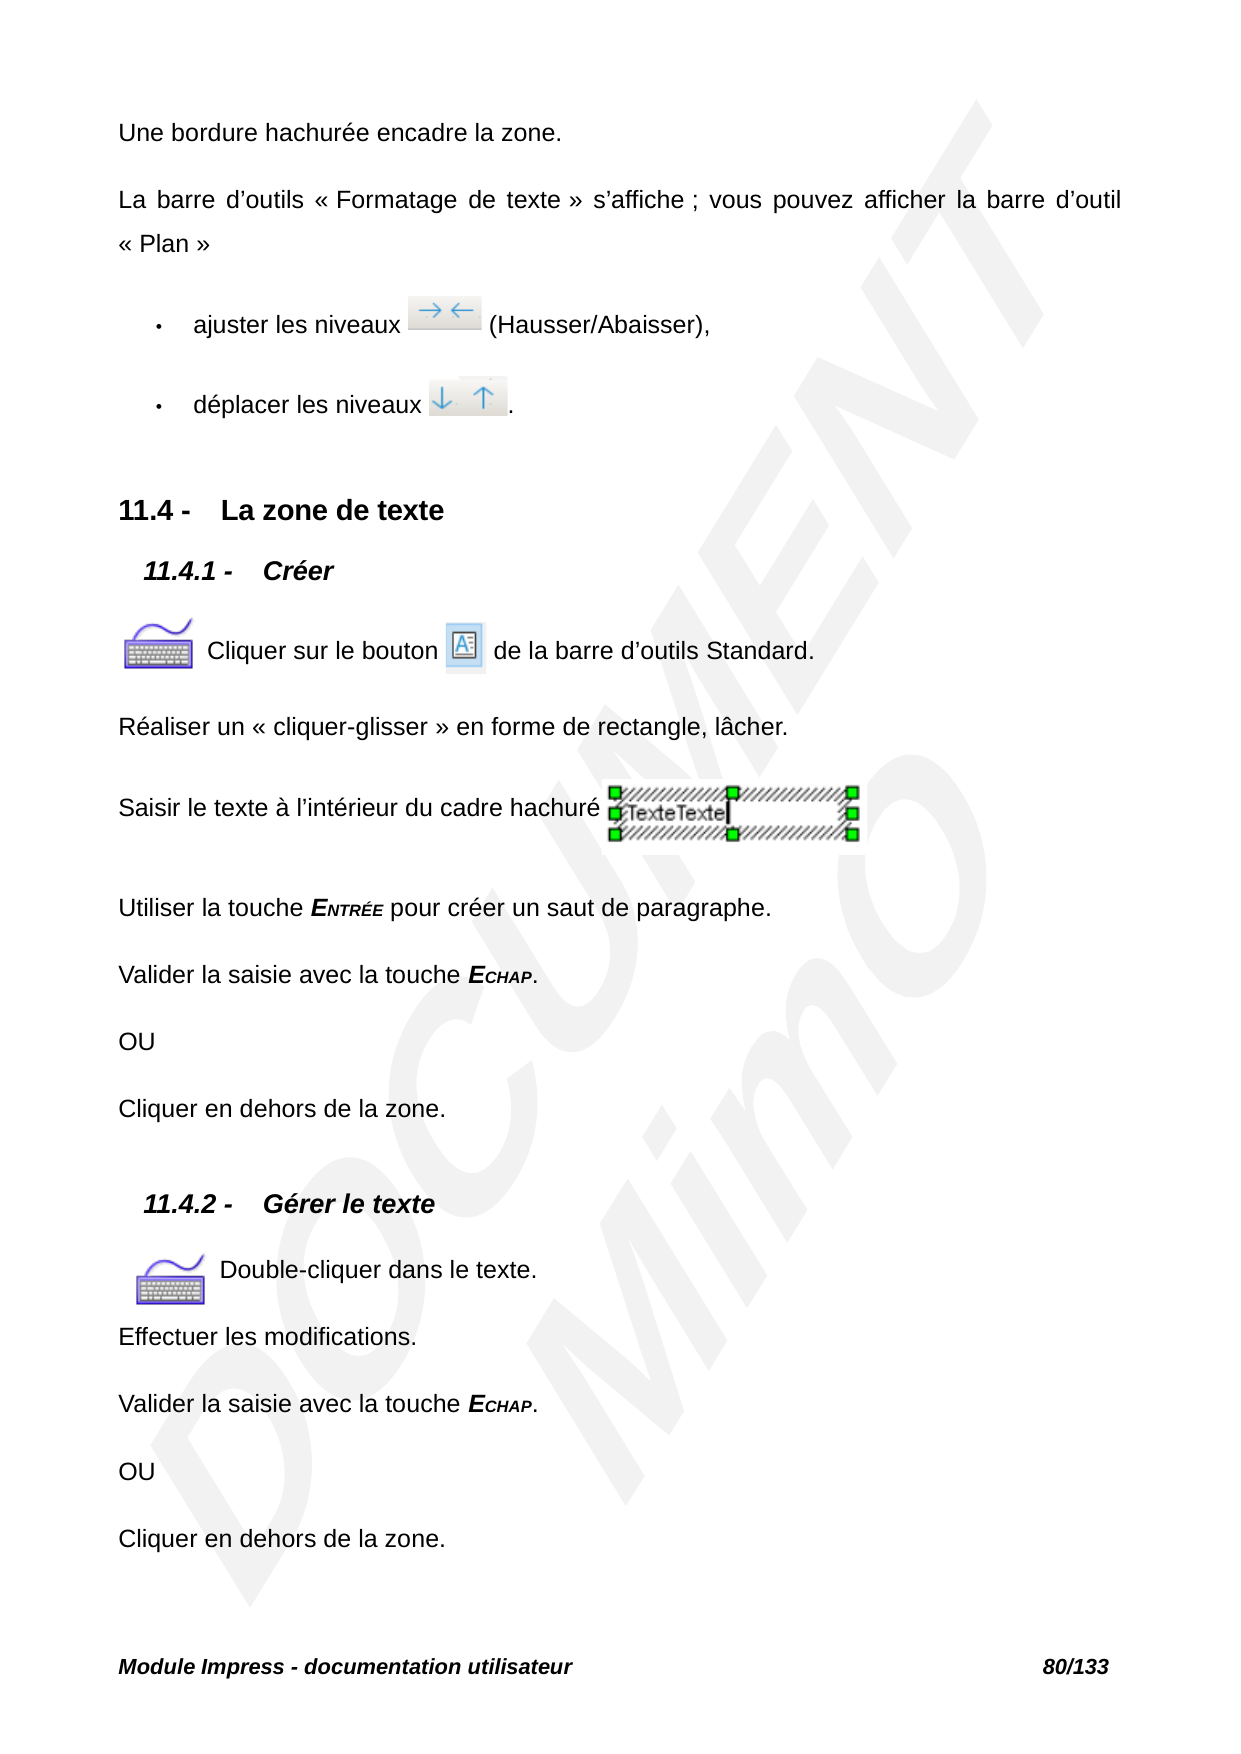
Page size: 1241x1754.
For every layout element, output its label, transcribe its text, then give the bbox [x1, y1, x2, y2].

list ajuster les niveaux (Hausser/Abaisser), [156, 296, 1122, 339]
subtitle Gérer le texte [143, 1188, 1122, 1219]
text Cliquer en dehors de la zone. [118, 1094, 1122, 1123]
text Utiliser la touche Entrée pour créer un saut de paragraphe. [118, 893, 1122, 922]
text OU [118, 1456, 1122, 1485]
text Saisir le texte à l’intérieur du cadre hachuré [118, 779, 601, 854]
picture [429, 376, 508, 416]
text Valider la saisie avec la touche Echap. [118, 1389, 1122, 1418]
subtitle La zone de texte [118, 492, 1122, 526]
text La barre d’outils « Formatage de texte » s’affiche ; vous pouvez afficher la barre d’outil « Plan » [118, 185, 1122, 258]
list déplacer les niveaux . [156, 377, 1122, 419]
text Effectuer les modifications. [118, 1322, 1122, 1351]
picture [445, 622, 487, 674]
text OU [118, 1027, 1122, 1056]
text Une bordure hachurée encadre la zone. [118, 118, 1122, 147]
text Cliquer sur le bouton [195, 622, 445, 674]
text Double-cliquer dans le texte. [208, 1255, 1122, 1284]
text [868, 779, 1122, 854]
picture [408, 296, 482, 330]
picture [132, 1243, 208, 1319]
picture [120, 608, 195, 683]
text Valider la saisie avec la touche Echap. [118, 960, 1122, 989]
text Cliquer en dehors de la zone. [118, 1523, 1122, 1553]
text de la barre d’outils Standard. [487, 622, 1122, 674]
text Réaliser un « cliquer-glisser » en forme de rectangle, lâcher. [118, 712, 1122, 741]
subtitle Créer [143, 555, 1122, 586]
